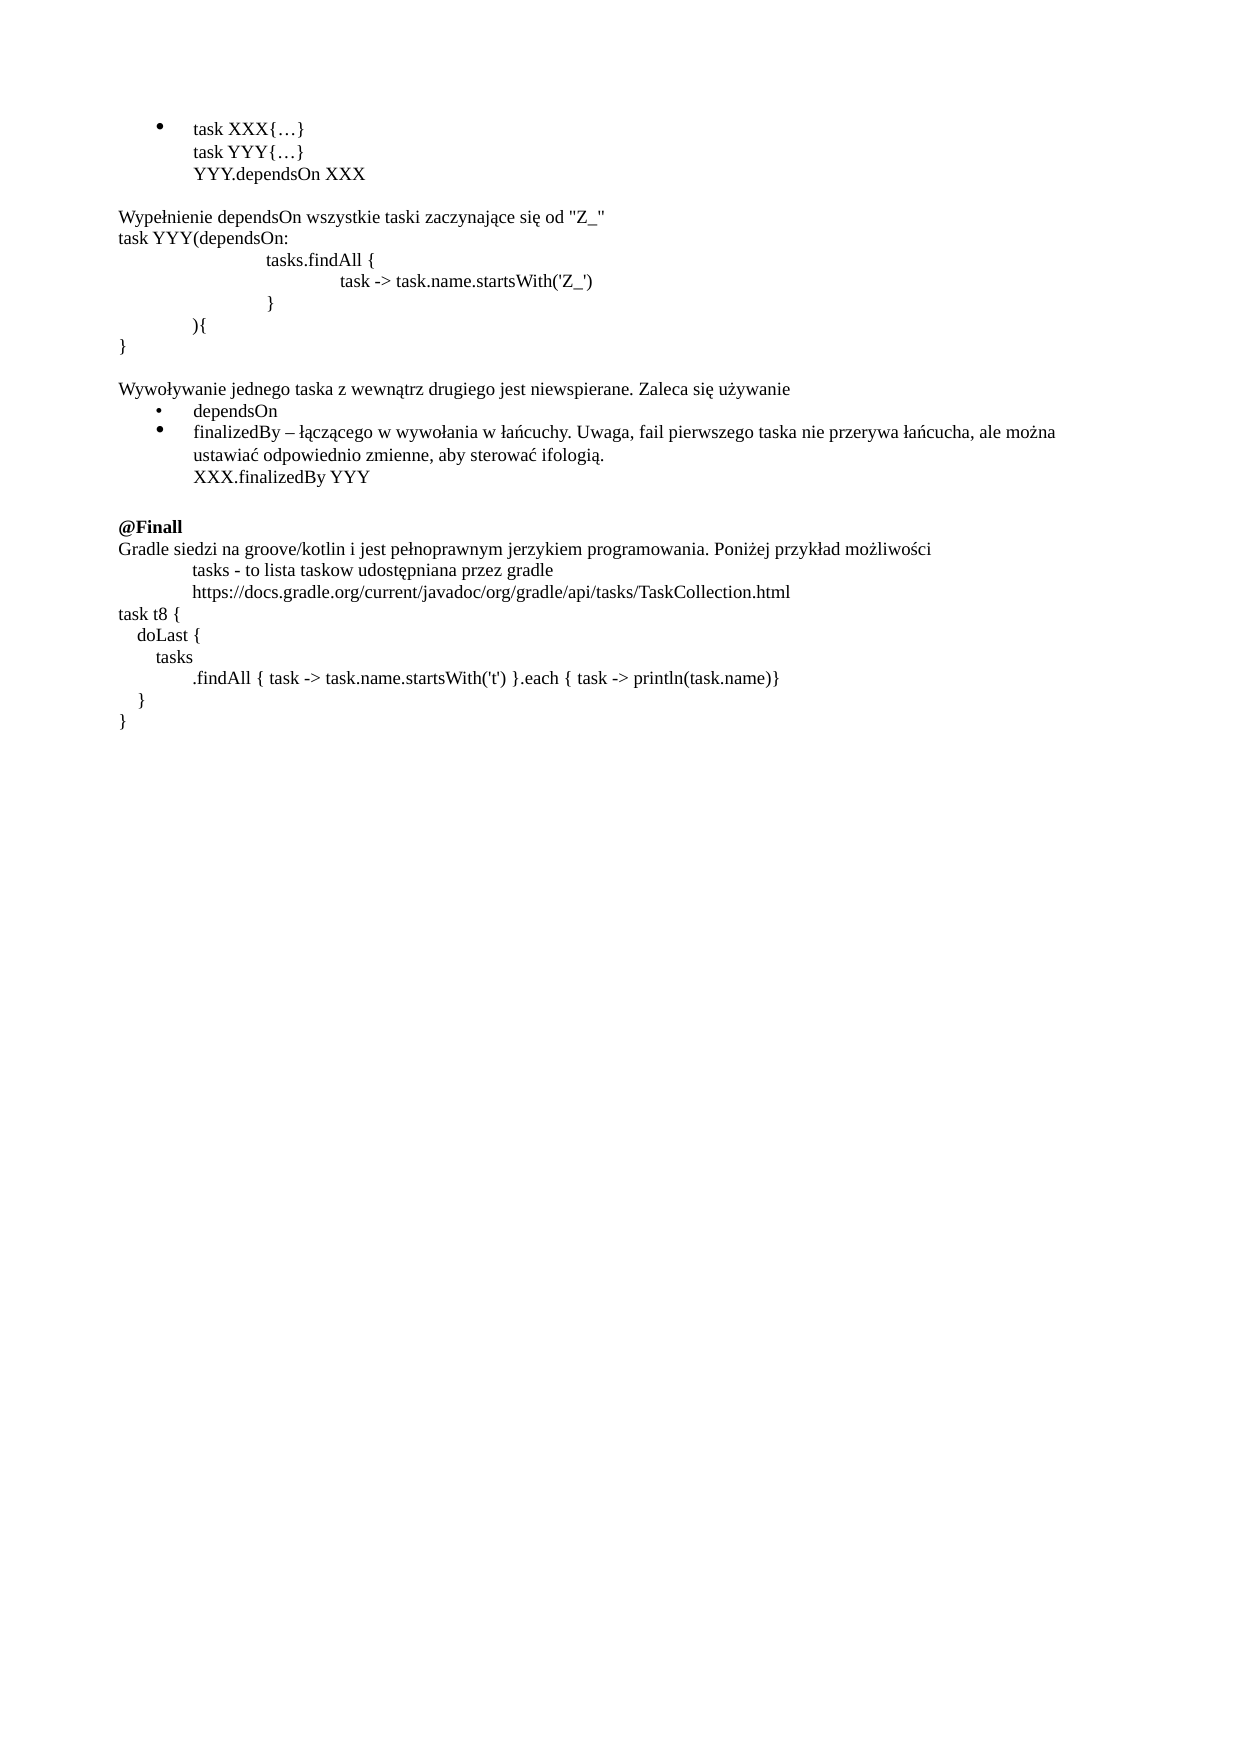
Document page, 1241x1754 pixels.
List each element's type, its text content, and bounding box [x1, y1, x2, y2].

text task -> task.name.startsWith('Z_') [118, 270, 1122, 292]
text Wypełnienie dependsOn wszystkie taski zaczynające się od "Z_" [118, 206, 1122, 227]
text tasks.findAll { [118, 249, 1122, 270]
text .findAll { task -> task.name.startsWith('t') }.each { task -> println(task.name)} [118, 667, 1122, 689]
text tasks - to lista taskow udostępniana przez gradle [118, 559, 1122, 581]
list XXX.finalizedBy YYY [156, 466, 1122, 487]
list finalizedBy – łączącego w wywołania w łańcuchy. Uwaga, fail pierwszego taska nie przerywa łańcucha, ale można ustawiać odpowiednio zmienne, aby sterować ifologią. [156, 421, 1122, 466]
text } [118, 335, 1122, 357]
list task YYY{…} [156, 141, 1122, 163]
text } [118, 292, 1122, 313]
text @Finall [118, 516, 1122, 538]
list dependsOn [156, 400, 1122, 421]
text ){ [118, 313, 1122, 335]
text https://docs.gradle.org/current/javadoc/org/gradle/api/tasks/TaskCollection.html [118, 581, 1122, 602]
text } [118, 710, 1122, 732]
text tasks [118, 646, 1122, 667]
text } [118, 689, 1122, 710]
text Wywoływanie jednego taska z wewnątrz drugiego jest niewspierane. Zaleca się używanie [118, 378, 1122, 400]
text task YYY(dependsOn: [118, 227, 1122, 249]
text task t8 { [118, 602, 1122, 624]
list task XXX{…} [156, 118, 1122, 141]
text doLast { [118, 624, 1122, 646]
list YYY.dependsOn XXX [156, 163, 1122, 184]
text Gradle siedzi na groove/kotlin i jest pełnoprawnym jerzykiem programowania. Poniżej przykład możliwości [118, 538, 1122, 559]
